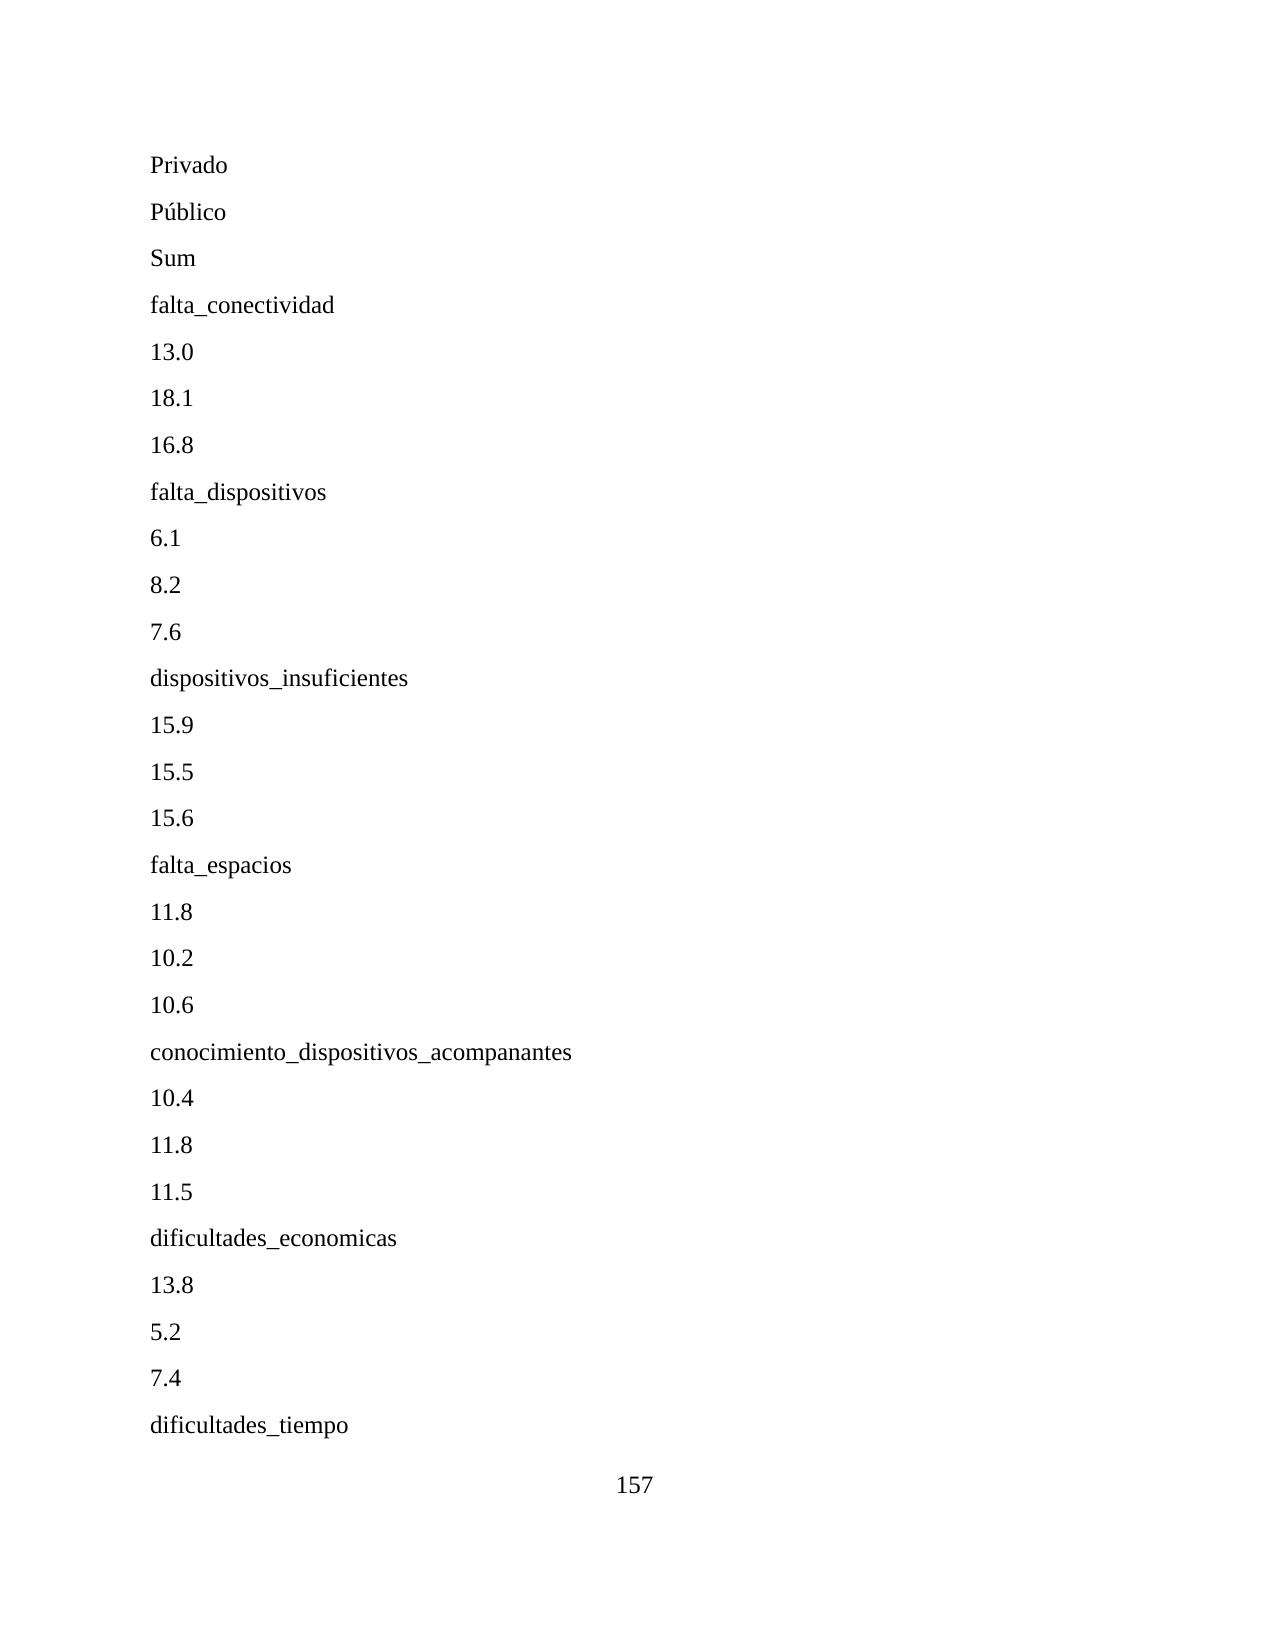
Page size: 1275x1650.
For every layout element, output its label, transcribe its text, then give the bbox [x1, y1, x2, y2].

text Público [150, 197, 1125, 225]
text 15.9 [150, 710, 1125, 739]
text 8.2 [150, 570, 1125, 599]
text conocimiento_dispositivos_acompanantes [150, 1037, 1125, 1065]
text 5.2 [150, 1317, 1125, 1345]
text 10.6 [150, 990, 1125, 1019]
text falta_conectividad [150, 290, 1125, 319]
text 11.5 [150, 1177, 1125, 1205]
text 6.1 [150, 523, 1125, 552]
text Privado [150, 150, 1125, 179]
text falta_dispositivos [150, 477, 1125, 505]
text 16.8 [150, 430, 1125, 459]
text 10.4 [150, 1083, 1125, 1112]
text 15.6 [150, 803, 1125, 832]
text 10.2 [150, 943, 1125, 972]
text falta_espacios [150, 850, 1125, 879]
text 13.0 [150, 337, 1125, 365]
text 7.4 [150, 1363, 1125, 1392]
text Sum [150, 243, 1125, 272]
text dificultades_economicas [150, 1223, 1125, 1252]
text dificultades_tiempo [150, 1410, 1125, 1439]
text 11.8 [150, 897, 1125, 925]
text dispositivos_insuficientes [150, 663, 1125, 692]
text 13.8 [150, 1270, 1125, 1299]
text 15.5 [150, 757, 1125, 785]
text 7.6 [150, 617, 1125, 645]
text 18.1 [150, 383, 1125, 412]
text 11.8 [150, 1130, 1125, 1159]
